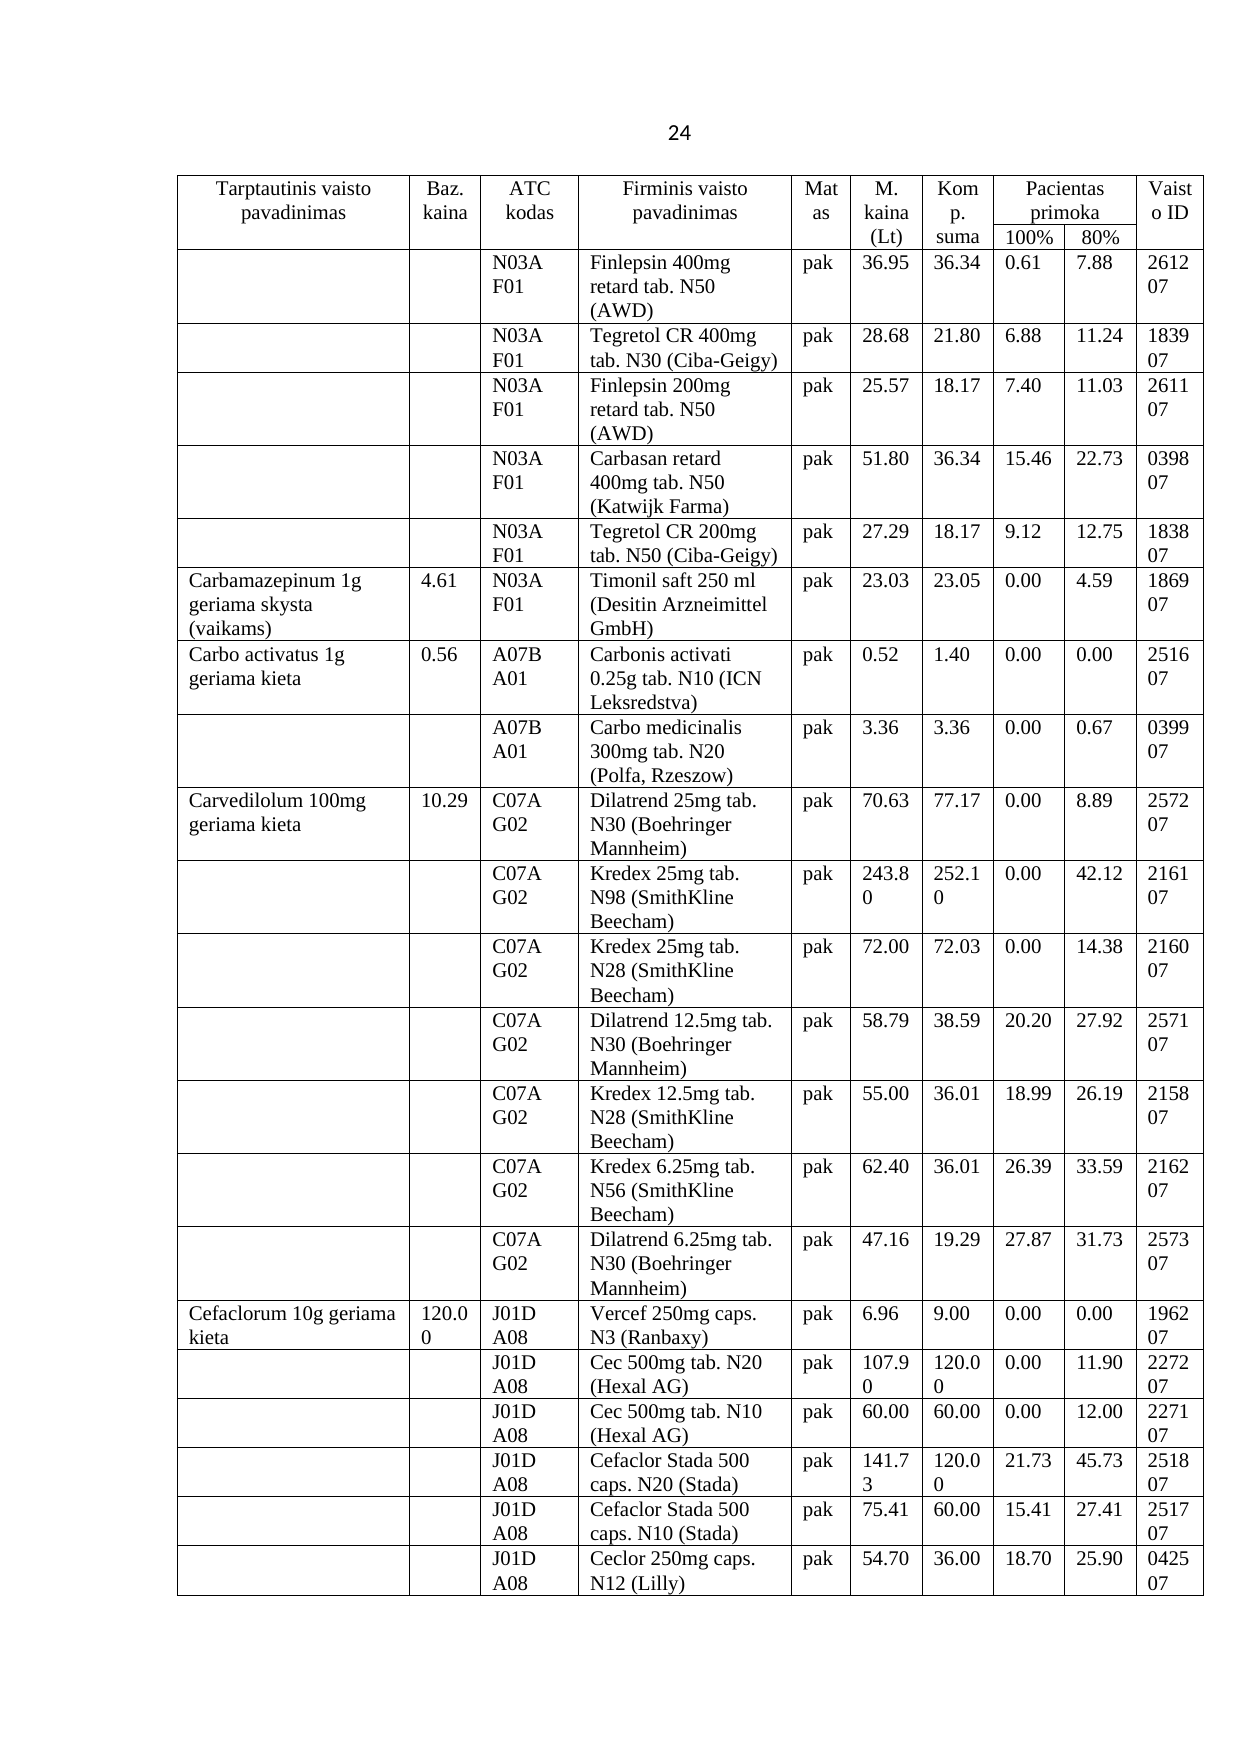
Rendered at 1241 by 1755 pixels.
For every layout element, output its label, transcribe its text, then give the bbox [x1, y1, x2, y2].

table_cell 11.24 [1065, 324, 1136, 372]
table_cell 80% [1065, 225, 1136, 249]
table_cell 26.19 [1065, 1081, 1136, 1153]
table_cell Dilatrend 25mg tab. N30 (Boehringer Mannheim) [579, 788, 791, 860]
table_cell 183807 [1137, 519, 1203, 567]
table_cell 47.16 [851, 1227, 922, 1299]
table_cell pak [792, 1448, 850, 1496]
table_cell C07A G02 [481, 934, 578, 1007]
table_cell Vercef 250mg caps. N3 (Ranbaxy) [579, 1301, 791, 1349]
table_cell 0.00 [994, 1350, 1064, 1398]
table_cell 0.00 [994, 641, 1064, 714]
table_header Matas [792, 176, 850, 249]
table_cell 252.10 [923, 861, 993, 933]
table_cell [178, 1546, 409, 1594]
table_cell pak [792, 519, 850, 567]
table_cell Tegretol CR 400mg tab. N30 (Ciba-Geigy) [579, 324, 791, 372]
table_cell C07A G02 [481, 1081, 578, 1153]
table_cell 257207 [1137, 788, 1203, 860]
table_cell J01D A08 [481, 1448, 578, 1496]
table_cell 7.88 [1065, 250, 1136, 322]
table_header M. kaina (Lt) [851, 176, 922, 249]
table_cell 60.00 [923, 1497, 993, 1545]
table_cell 257107 [1137, 1008, 1203, 1080]
table_cell N03A F01 [481, 250, 578, 322]
table_cell [410, 1008, 480, 1080]
table_cell Carbasan retard 400mg tab. N50 (Katwijk Farma) [579, 446, 791, 518]
table_cell [178, 861, 409, 933]
table_cell 120.00 [923, 1448, 993, 1496]
table_cell N03A F01 [481, 373, 578, 445]
table_cell [410, 1399, 480, 1447]
table_cell N03A F01 [481, 324, 578, 372]
table_cell [410, 861, 480, 933]
table_cell [178, 373, 409, 445]
table_cell 58.79 [851, 1008, 922, 1080]
table_header Pacientas primoka [994, 176, 1136, 224]
table_cell 21.73 [994, 1448, 1064, 1496]
table_cell 0.56 [410, 641, 480, 714]
table_header Komp. suma (Lt) [923, 176, 993, 249]
table_cell Carvedilolum 100mg geriama kieta [178, 788, 409, 860]
table_cell Cec 500mg tab. N10 (Hexal AG) [579, 1399, 791, 1447]
table_cell C07A G02 [481, 1227, 578, 1299]
table_cell 25.90 [1065, 1546, 1136, 1594]
table_cell [410, 1081, 480, 1153]
table_cell 4.59 [1065, 568, 1136, 640]
table_cell [410, 1546, 480, 1594]
table_cell 36.01 [923, 1081, 993, 1153]
table_cell J01D A08 [481, 1399, 578, 1447]
table_cell pak [792, 861, 850, 933]
table_cell [178, 1448, 409, 1496]
table_cell N03A F01 [481, 568, 578, 640]
table_cell 62.40 [851, 1154, 922, 1226]
table_cell 77.17 [923, 788, 993, 860]
table_cell 196207 [1137, 1301, 1203, 1349]
table_cell 0.00 [994, 568, 1064, 640]
table_cell 27.41 [1065, 1497, 1136, 1545]
table_cell pak [792, 1546, 850, 1594]
table_cell [410, 1497, 480, 1545]
table_cell C07A G02 [481, 1008, 578, 1080]
table_cell [410, 934, 480, 1007]
table_cell J01D A08 [481, 1301, 578, 1349]
table_cell [410, 715, 480, 787]
table_header Tarptautinis vaisto pavadinimas [178, 176, 409, 249]
table_cell [178, 324, 409, 372]
table_cell pak [792, 1227, 850, 1299]
table_cell 23.03 [851, 568, 922, 640]
table_cell pak [792, 788, 850, 860]
table_cell 75.41 [851, 1497, 922, 1545]
table_cell [410, 373, 480, 445]
table_cell 0.67 [1065, 715, 1136, 787]
table_cell 60.00 [851, 1399, 922, 1447]
table_cell 0.00 [1065, 1301, 1136, 1349]
table_cell 28.68 [851, 324, 922, 372]
table_cell 0.00 [994, 1301, 1064, 1349]
table_cell pak [792, 1301, 850, 1349]
table_cell 0.00 [994, 934, 1064, 1007]
table_header ATC kodas [481, 176, 578, 249]
table_cell 243.80 [851, 861, 922, 933]
table_cell Dilatrend 12.5mg tab. N30 (Boehringer Mannheim) [579, 1008, 791, 1080]
table_cell 039907 [1137, 715, 1203, 787]
table_cell Timonil saft 250 ml (Desitin Arzneimittel GmbH) [579, 568, 791, 640]
table_header Baz. kaina [410, 176, 480, 249]
table_cell 1.40 [923, 641, 993, 714]
table_cell Kredex 25mg tab. N28 (SmithKline Beecham) [579, 934, 791, 1007]
table_cell [410, 1227, 480, 1299]
table_cell 51.80 [851, 446, 922, 518]
table_cell 18.70 [994, 1546, 1064, 1594]
table_cell Carbo medicinalis 300mg tab. N20 (Polfa, Rzeszow) [579, 715, 791, 787]
table_cell Kredex 6.25mg tab. N56 (SmithKline Beecham) [579, 1154, 791, 1226]
table_cell 33.59 [1065, 1154, 1136, 1226]
table_cell 251707 [1137, 1497, 1203, 1545]
table_cell 0.00 [994, 861, 1064, 933]
table_cell pak [792, 324, 850, 372]
table_header Vaisto ID [1137, 176, 1203, 249]
table_cell 14.38 [1065, 934, 1136, 1007]
table_cell 42.12 [1065, 861, 1136, 933]
table_cell N03A F01 [481, 519, 578, 567]
table_cell 21.80 [923, 324, 993, 372]
table_cell 257307 [1137, 1227, 1203, 1299]
table_cell 0.00 [994, 715, 1064, 787]
table_cell 27.87 [994, 1227, 1064, 1299]
table_header Firminis vaisto pavadinimas [579, 176, 791, 249]
table_cell 120.00 [410, 1301, 480, 1349]
table_cell 4.61 [410, 568, 480, 640]
table_cell 60.00 [923, 1399, 993, 1447]
table_cell 9.00 [923, 1301, 993, 1349]
table_cell Cefaclor Stada 500 caps. N10 (Stada) [579, 1497, 791, 1545]
table_cell 31.73 [1065, 1227, 1136, 1299]
table_cell 261107 [1137, 373, 1203, 445]
table_cell [178, 1350, 409, 1398]
table_cell 38.59 [923, 1008, 993, 1080]
table_cell [178, 715, 409, 787]
table_cell 15.46 [994, 446, 1064, 518]
table_cell J01D A08 [481, 1546, 578, 1594]
table_cell 72.00 [851, 934, 922, 1007]
table_cell [178, 1399, 409, 1447]
table_cell 7.40 [994, 373, 1064, 445]
table_cell [178, 250, 409, 322]
table_cell pak [792, 1497, 850, 1545]
table_cell [178, 1008, 409, 1080]
table_cell 8.89 [1065, 788, 1136, 860]
table_cell N03A F01 [481, 446, 578, 518]
table_cell pak [792, 1399, 850, 1447]
table_cell [410, 324, 480, 372]
table_cell C07A G02 [481, 861, 578, 933]
table_cell 45.73 [1065, 1448, 1136, 1496]
table_cell 042507 [1137, 1546, 1203, 1594]
table_cell 12.75 [1065, 519, 1136, 567]
table_cell [410, 250, 480, 322]
table_cell 15.41 [994, 1497, 1064, 1545]
table_cell J01D A08 [481, 1350, 578, 1398]
table_cell pak [792, 1154, 850, 1226]
table_cell 186907 [1137, 568, 1203, 640]
table_cell Carbamazepinum 1g geriama skysta (vaikams) [178, 568, 409, 640]
table_cell 0.61 [994, 250, 1064, 322]
table_cell 36.00 [923, 1546, 993, 1594]
table_cell 25.57 [851, 373, 922, 445]
table_cell 9.12 [994, 519, 1064, 567]
table_cell Finlepsin 400mg retard tab. N50 (AWD) [579, 250, 791, 322]
table_cell 107.90 [851, 1350, 922, 1398]
table_cell 11.90 [1065, 1350, 1136, 1398]
table_cell Tegretol CR 200mg tab. N50 (Ciba-Geigy) [579, 519, 791, 567]
table_cell [178, 934, 409, 1007]
table_cell 227107 [1137, 1399, 1203, 1447]
table_cell pak [792, 250, 850, 322]
table_cell 10.29 [410, 788, 480, 860]
table_cell 183907 [1137, 324, 1203, 372]
table_cell 215807 [1137, 1081, 1203, 1153]
table_cell pak [792, 568, 850, 640]
table_cell C07A G02 [481, 1154, 578, 1226]
table_cell 251807 [1137, 1448, 1203, 1496]
table_cell 23.05 [923, 568, 993, 640]
table_cell [178, 1227, 409, 1299]
table_cell 36.95 [851, 250, 922, 322]
table_cell 36.34 [923, 446, 993, 518]
table_cell 19.29 [923, 1227, 993, 1299]
table_cell [178, 1154, 409, 1226]
table_cell Carbo activatus 1g geriama kieta [178, 641, 409, 714]
table_cell 216007 [1137, 934, 1203, 1007]
table_cell 55.00 [851, 1081, 922, 1153]
table_cell 72.03 [923, 934, 993, 1007]
table_cell J01D A08 [481, 1497, 578, 1545]
table_cell 54.70 [851, 1546, 922, 1594]
table_cell 18.99 [994, 1081, 1064, 1153]
table_cell [410, 519, 480, 567]
table_cell Kredex 25mg tab. N98 (SmithKline Beecham) [579, 861, 791, 933]
table_cell pak [792, 641, 850, 714]
table_cell 70.63 [851, 788, 922, 860]
table_cell pak [792, 373, 850, 445]
table_cell 0.00 [994, 1399, 1064, 1447]
table_cell 6.88 [994, 324, 1064, 372]
table_cell 6.96 [851, 1301, 922, 1349]
table_cell Cefaclorum 10g geriama kieta [178, 1301, 409, 1349]
table_cell 0.52 [851, 641, 922, 714]
table_cell 27.92 [1065, 1008, 1136, 1080]
table_cell Kredex 12.5mg tab. N28 (SmithKline Beecham) [579, 1081, 791, 1153]
table_cell A07B A01 [481, 715, 578, 787]
table_cell pak [792, 1350, 850, 1398]
table_cell 18.17 [923, 519, 993, 567]
table_cell 251607 [1137, 641, 1203, 714]
table_cell pak [792, 1081, 850, 1153]
table_cell 27.29 [851, 519, 922, 567]
table_cell 26.39 [994, 1154, 1064, 1226]
table_cell [178, 1497, 409, 1545]
table_cell Dilatrend 6.25mg tab. N30 (Boehringer Mannheim) [579, 1227, 791, 1299]
table_cell [178, 519, 409, 567]
table_cell Cefaclor Stada 500 caps. N20 (Stada) [579, 1448, 791, 1496]
table_cell 18.17 [923, 373, 993, 445]
table_cell [410, 1154, 480, 1226]
table_cell 039807 [1137, 446, 1203, 518]
table_cell Cec 500mg tab. N20 (Hexal AG) [579, 1350, 791, 1398]
table_cell 11.03 [1065, 373, 1136, 445]
table_cell 12.00 [1065, 1399, 1136, 1447]
table_cell 0.00 [1065, 641, 1136, 714]
table_cell pak [792, 446, 850, 518]
table_cell 227207 [1137, 1350, 1203, 1398]
table_cell 36.01 [923, 1154, 993, 1226]
table_cell pak [792, 715, 850, 787]
table_cell [410, 446, 480, 518]
table_cell [178, 1081, 409, 1153]
table_cell pak [792, 934, 850, 1007]
table_cell 0.00 [994, 788, 1064, 860]
table_cell 216207 [1137, 1154, 1203, 1226]
table_cell [178, 446, 409, 518]
table_cell 3.36 [923, 715, 993, 787]
table_cell 100% [994, 225, 1064, 249]
table_cell 141.73 [851, 1448, 922, 1496]
table_cell 120.00 [923, 1350, 993, 1398]
table_cell C07A G02 [481, 788, 578, 860]
table_cell 20.20 [994, 1008, 1064, 1080]
table_cell 22.73 [1065, 446, 1136, 518]
table_cell Carbonis activati 0.25g tab. N10 (ICN Leksredstva) [579, 641, 791, 714]
table_cell Finlepsin 200mg retard tab. N50 (AWD) [579, 373, 791, 445]
table_cell 3.36 [851, 715, 922, 787]
table_cell 36.34 [923, 250, 993, 322]
table_cell pak [792, 1008, 850, 1080]
table_cell [410, 1350, 480, 1398]
table_cell A07B A01 [481, 641, 578, 714]
table_cell 216107 [1137, 861, 1203, 933]
table_cell Ceclor 250mg caps. N12 (Lilly) [579, 1546, 791, 1594]
table_cell [410, 1448, 480, 1496]
table_cell 261207 [1137, 250, 1203, 322]
